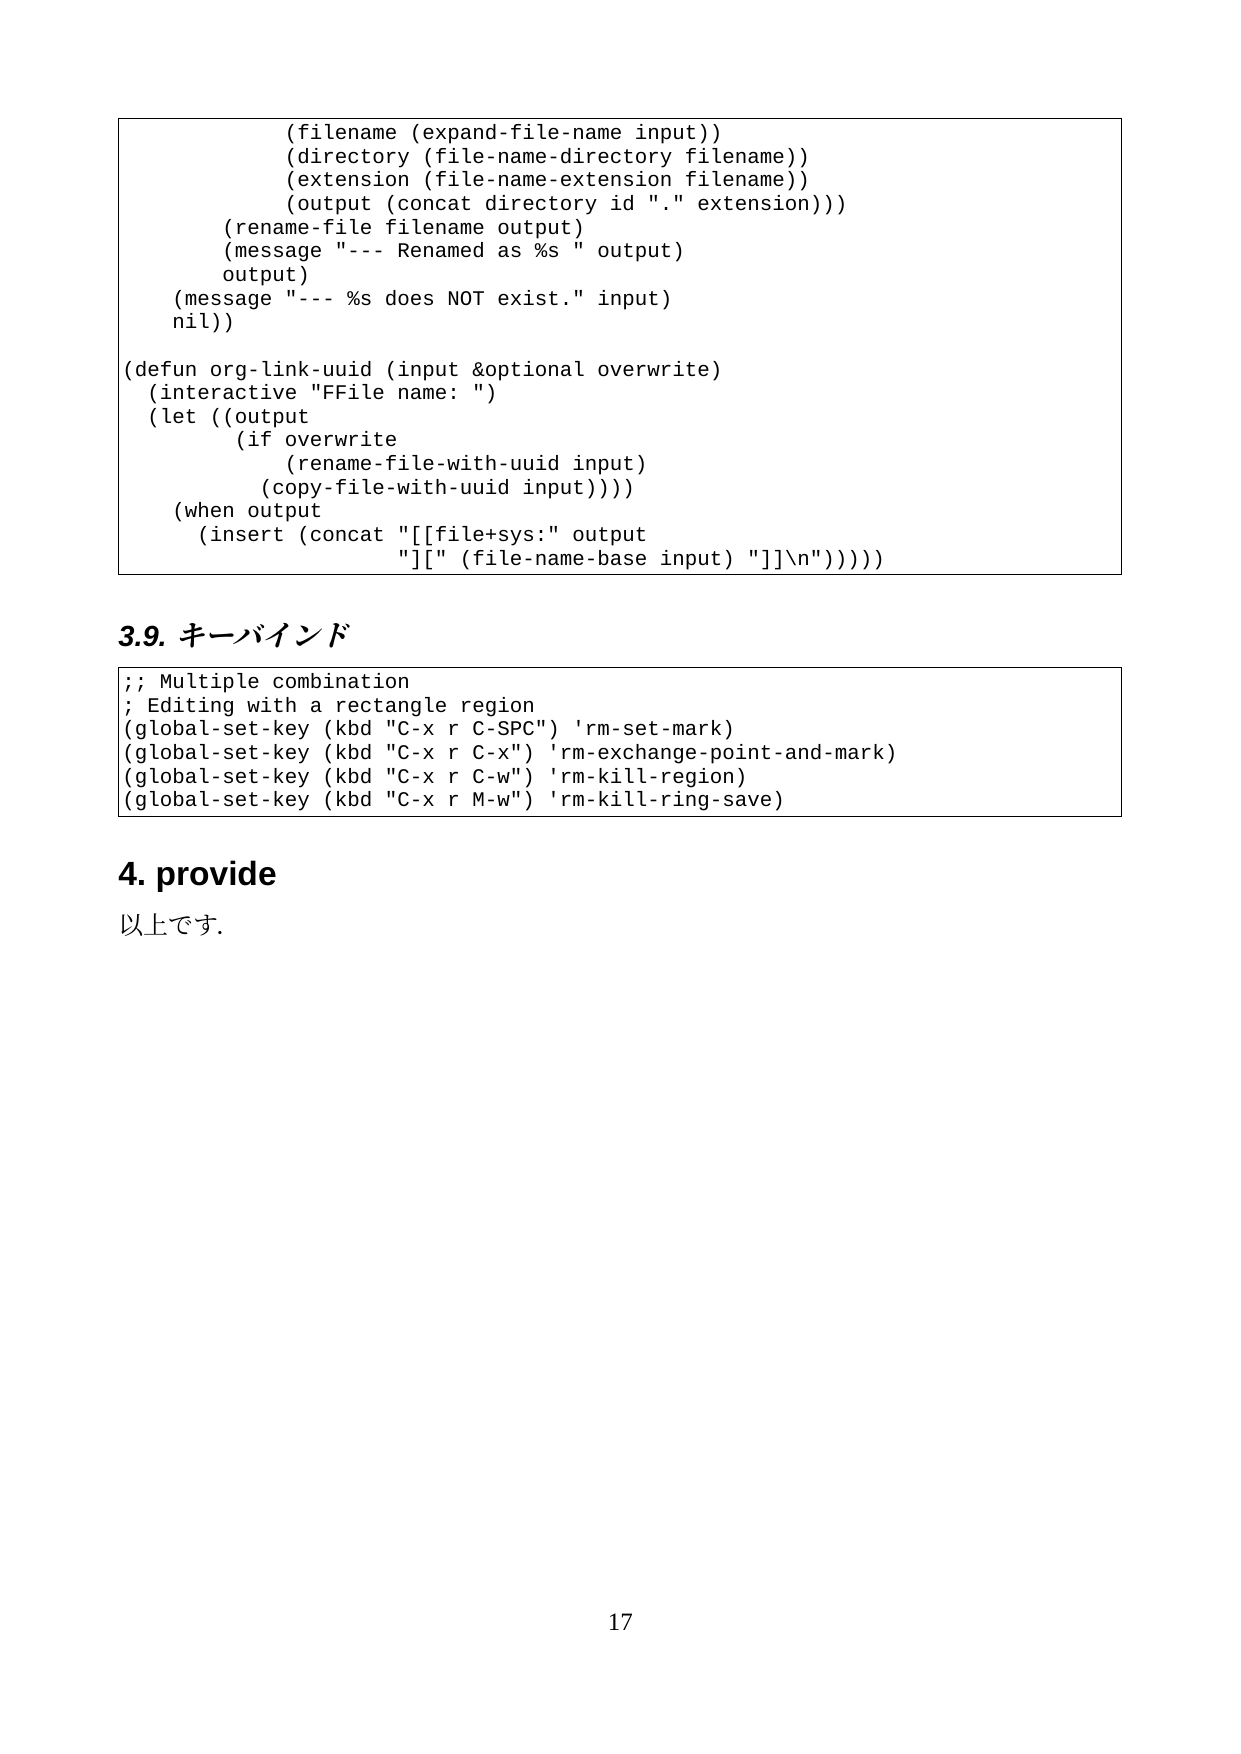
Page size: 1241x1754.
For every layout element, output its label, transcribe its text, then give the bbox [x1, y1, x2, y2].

text (copy-file-with-uuid input)))) [119, 473, 1121, 496]
text (global-set-key (kbd "C-x r M-w") 'rm-kill-ring-save) [119, 785, 1121, 816]
text (filename (expand-file-name input)) [119, 119, 1121, 142]
text "][" (file-name-base input) "]]\n"))))) [119, 544, 1121, 574]
text (global-set-key (kbd "C-x r C-x") 'rm-exchange-point-and-mark) [119, 738, 1121, 762]
text (let ((output [119, 402, 1121, 426]
text (global-set-key (kbd "C-x r C-SPC") 'rm-set-mark) [119, 714, 1121, 738]
text (message "--- Renamed as %s " output) [119, 236, 1121, 260]
text ;; Multiple combination [119, 668, 1121, 691]
text ; Editing with a rectangle region [119, 691, 1121, 714]
text nil)) [119, 307, 1121, 331]
text (insert (concat "[[file+sys:" output [119, 520, 1121, 544]
text (interactive "FFile name: ") [119, 378, 1121, 402]
text (global-set-key (kbd "C-x r C-w") 'rm-kill-region) [119, 762, 1121, 785]
text 以上です． [118, 905, 1122, 970]
text (if overwrite [119, 426, 1121, 449]
text (directory (file-name-directory filename)) [119, 142, 1121, 165]
text (extension (file-name-extension filename)) [119, 165, 1121, 189]
text (when output [119, 496, 1121, 520]
subtitle キーバインド [118, 613, 1122, 654]
text (rename-file filename output) [119, 213, 1121, 236]
text (output (concat directory id "." extension))) [119, 189, 1121, 213]
text (rename-file-with-uuid input) [119, 449, 1121, 473]
text output) [119, 260, 1121, 284]
text (defun org-link-uuid (input &optional overwrite) [119, 354, 1121, 378]
text (message "--- %s does NOT exist." input) [119, 284, 1121, 307]
subtitle provide [118, 854, 1122, 893]
